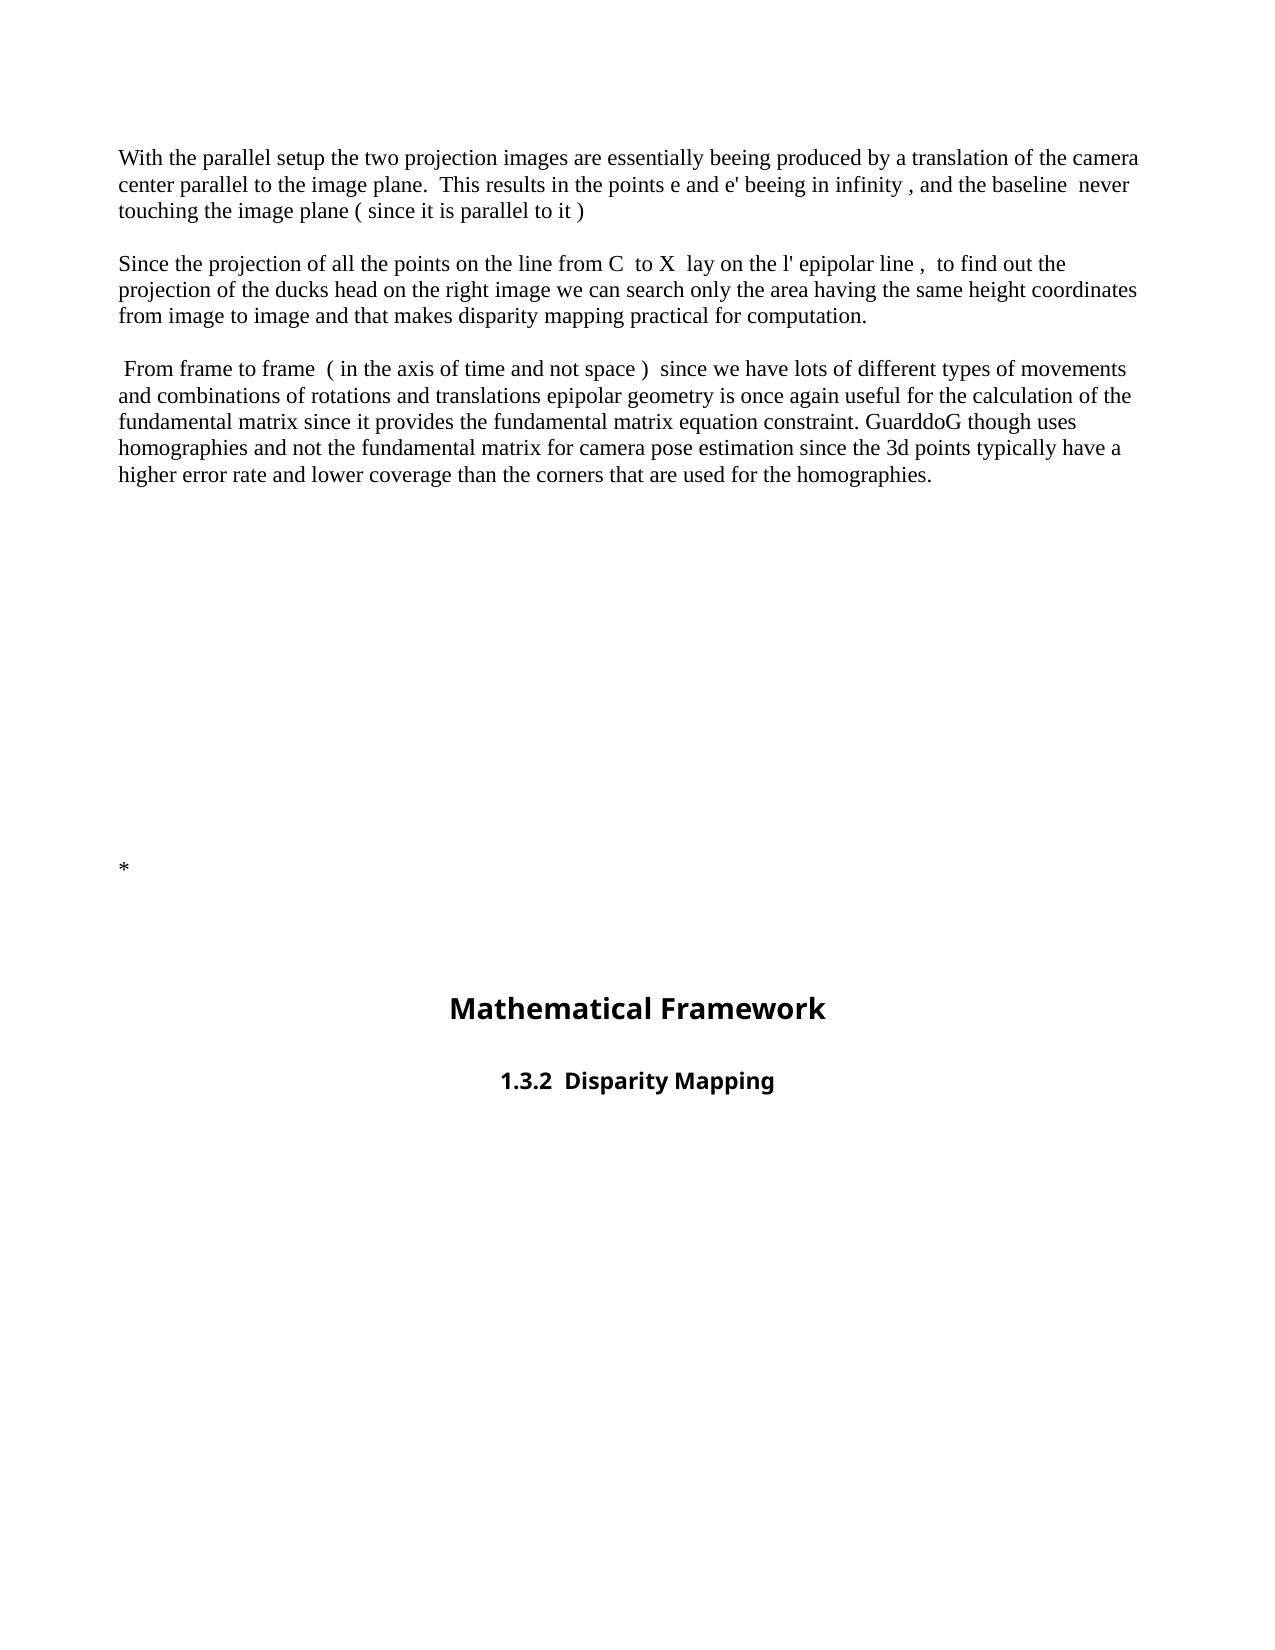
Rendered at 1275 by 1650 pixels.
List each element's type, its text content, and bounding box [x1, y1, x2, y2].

text * [118, 856, 1157, 882]
text 1.3.2 Disparity Mapping [118, 1065, 1157, 1096]
text Mathematical Framework [118, 988, 1157, 1028]
text Since the projection of all the points on the line from C to X lay on the l' epipolar line , to find out the projection of the ducks head on the right image we can search only the area having the same height coordinates from image to image and that makes disparity mapping practical for computation. [118, 250, 1157, 329]
text With the parallel setup the two projection images are essentially beeing produced by a translation of the camera center parallel to the image plane. This results in the points e and e' beeing in infinity , and the baseline never touching the image plane ( since it is parallel to it ) [118, 144, 1157, 223]
text From frame to frame ( in the axis of time and not space ) since we have lots of different types of movements and combinations of rotations and translations epipolar geometry is once again useful for the calculation of the fundamental matrix since it provides the fundamental matrix equation constraint. GuarddoG though uses homographies and not the fundamental matrix for camera pose estimation since the 3d points typically have a higher error rate and lower coverage than the corners that are used for the homographies. [118, 355, 1157, 487]
